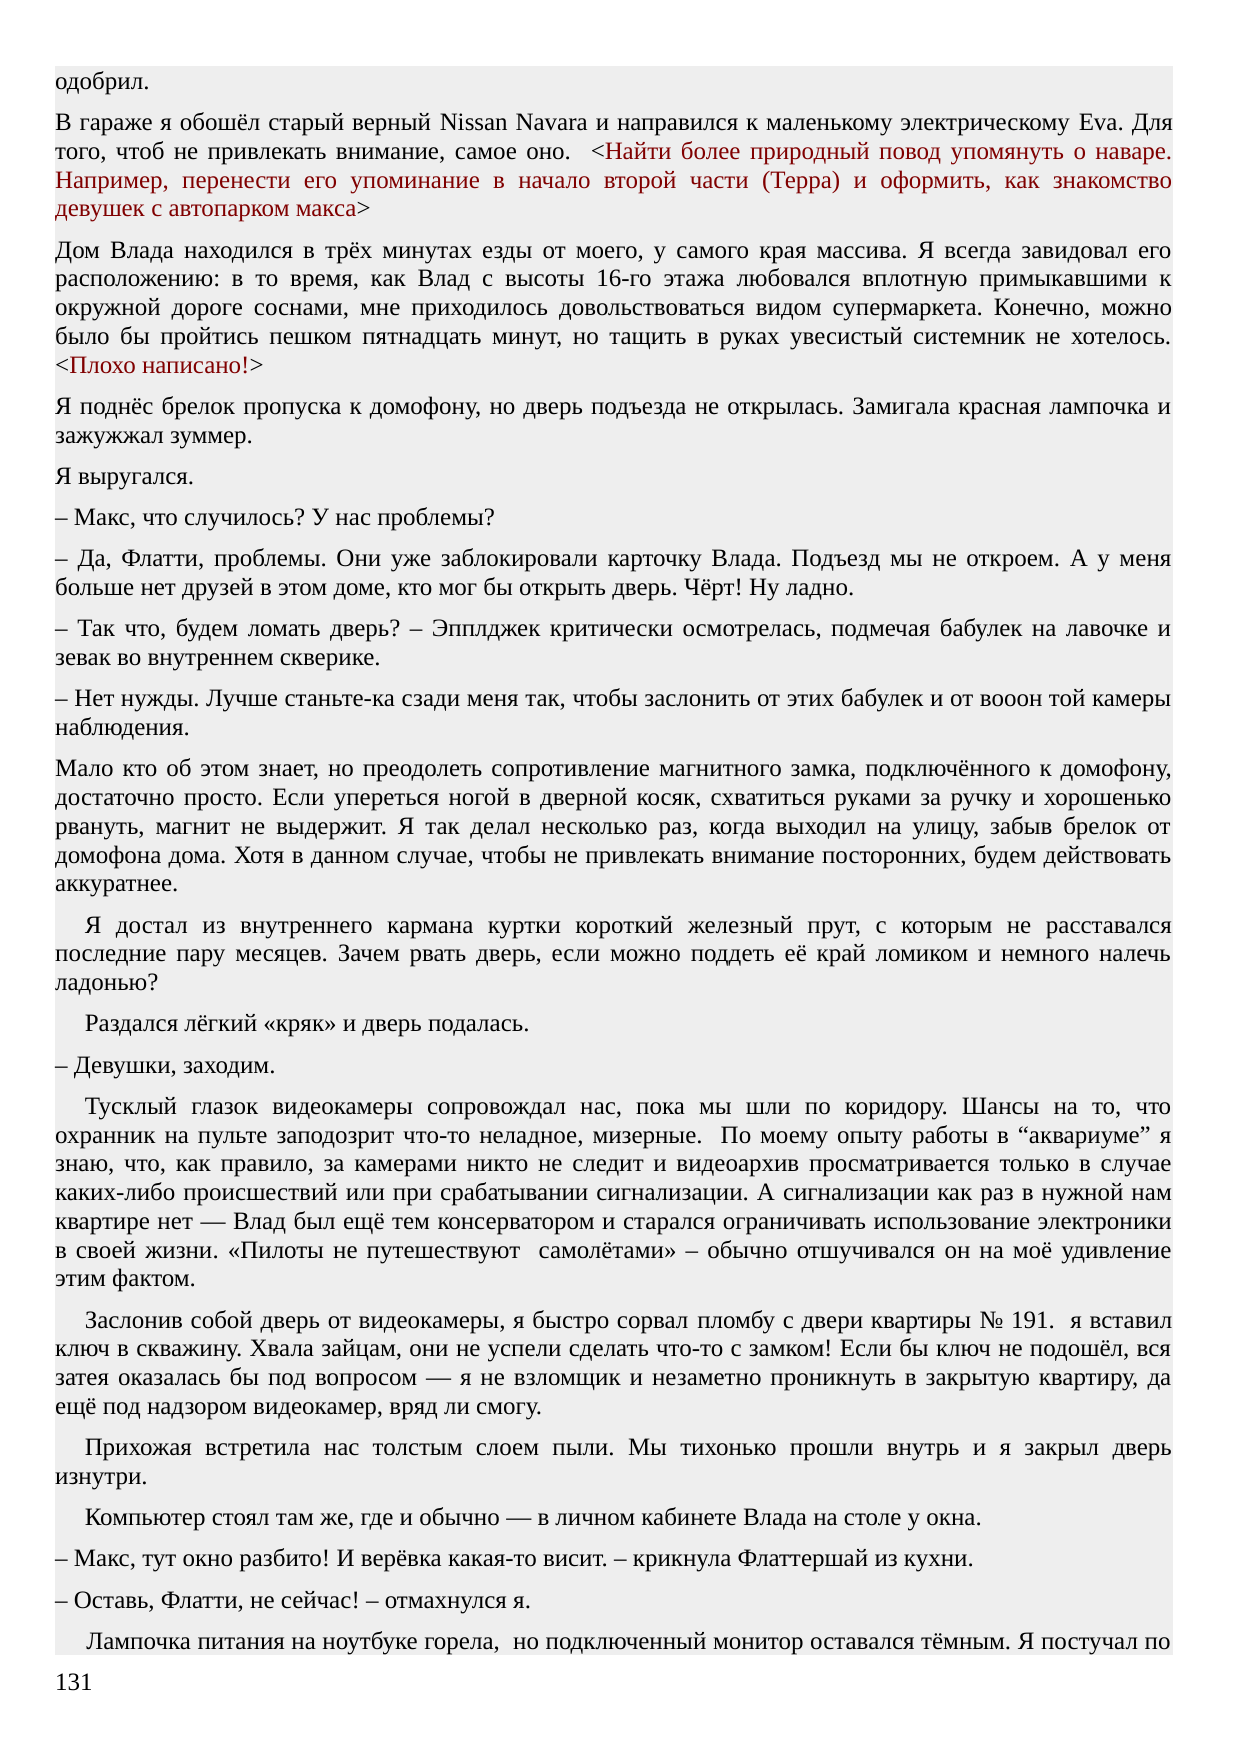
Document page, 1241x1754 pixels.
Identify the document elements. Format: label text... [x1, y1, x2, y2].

text Заслонив собой дверь от видеокамеры, я быстро сорвал пломбу с двери квартиры № 191. я вставил ключ в скважину. Хвала зайцам, они не успели сделать что-то с замком! Если бы ключ не подошёл, вся затея оказалась бы под вопросом — я не взломщик и незаметно проникнуть в закрытую квартиру, да ещё под надзором видеокамер, вряд ли смогу. [55, 1305, 1173, 1420]
list Мало кто об этом знает, но преодолеть сопротивление магнитного замка, подключённого к домофону, достаточно просто. Если упереться ногой в дверной косяк, схватиться руками за ручку и хорошенько рвануть, магнит не выдержит. Я так делал несколько раз, когда выходил на улицу, забыв брелок от домофона дома. Хотя в данном случае, чтобы не привлекать внимание посторонних, будем действовать аккуратнее. [55, 753, 1173, 897]
text Компьютер стоял там же, где и обычно — в личном кабинете Влада на столе у окна. [55, 1502, 1173, 1531]
text – Девушки, заходим. [55, 1050, 1173, 1078]
text – Макс, тут окно разбито! И верёвка какая-то висит. – крикнула Флаттершай из кухни. [55, 1543, 1173, 1572]
text – Оставь, Флатти, не сейчас! – отмахнулся я. [55, 1585, 1173, 1613]
text – Да, Флатти, проблемы. Они уже заблокировали карточку Влада. Подъезд мы не откроем. А у меня больше нет друзей в этом доме, кто мог бы открыть дверь. Чёрт! Ну ладно. [55, 543, 1173, 601]
text одобрил. [55, 66, 1173, 95]
text Я выругался. [55, 461, 1173, 490]
text Дом Влада находился в трёх минутах езды от моего, у самого края массива. Я всегда завидовал его расположению: в то время, как Влад с высоты 16-го этажа любовался вплотную примыкавшими к окружной дороге соснами, мне приходилось довольствоваться видом супермаркета. Конечно, можно было бы пройтись пешком пятнадцать минут, но тащить в руках увесистый системник не хотелось. <Плохо написано!> [55, 235, 1173, 378]
text Я достал из внутреннего кармана куртки короткий железный прут, с которым не расставался последние пару месяцев. Зачем рвать дверь, если можно поддеть её край ломиком и немного налечь ладонью? [55, 910, 1173, 996]
text – Нет нужды. Лучше станьте-ка сзади меня так, чтобы заслонить от этих бабулек и от вооон той камеры наблюдения. [55, 683, 1173, 741]
text Лампочка питания на ноутбуке горела, но подключенный монитор оставался тёмным. Я постучал по [55, 1626, 1173, 1655]
text Тусклый глазок видеокамеры сопровождал нас, пока мы шли по коридору. Шансы на то, что охранник на пульте заподозрит что-то неладное, мизерные. По моему опыту работы в “аквариуме” я знаю, что, как правило, за камерами никто не следит и видеоархив просматривается только в случае каких-либо происшествий или при срабатывании сигнализации. А сигнализации как раз в нужной нам квартире нет — Влад был ещё тем консерватором и старался ограничивать использование электроники в своей жизни. «Пилоты не путешествуют самолётами» – обычно отшучивался он на моё удивление этим фактом. [55, 1091, 1173, 1292]
text Раздался лёгкий «кряк» и дверь подалась. [55, 1008, 1173, 1037]
text – Так что, будем ломать дверь? – Эпплджек критически осмотрелась, подмечая бабулек на лавочке и зевак во внутреннем скверике. [55, 613, 1173, 671]
text Прихожая встретила нас толстым слоем пыли. Мы тихонько прошли внутрь и я закрыл дверь изнутри. [55, 1432, 1173, 1490]
text Я поднёс брелок пропуска к домофону, но дверь подъезда не открылась. Замигала красная лампочка и зажужжал зуммер. [55, 391, 1173, 448]
text – Макс, что случилось? У нас проблемы? [55, 502, 1173, 531]
text В гараже я обошёл старый верный Nissan Navara и направился к маленькому электрическому Eva. Для того, чтоб не привлекать внимание, самое оно. <Найти более природный повод упомянуть о наваре. Например, перенести его упоминание в начало второй части (Терра) и оформить, как знакомство девушек с автопарком макса> [55, 107, 1173, 222]
